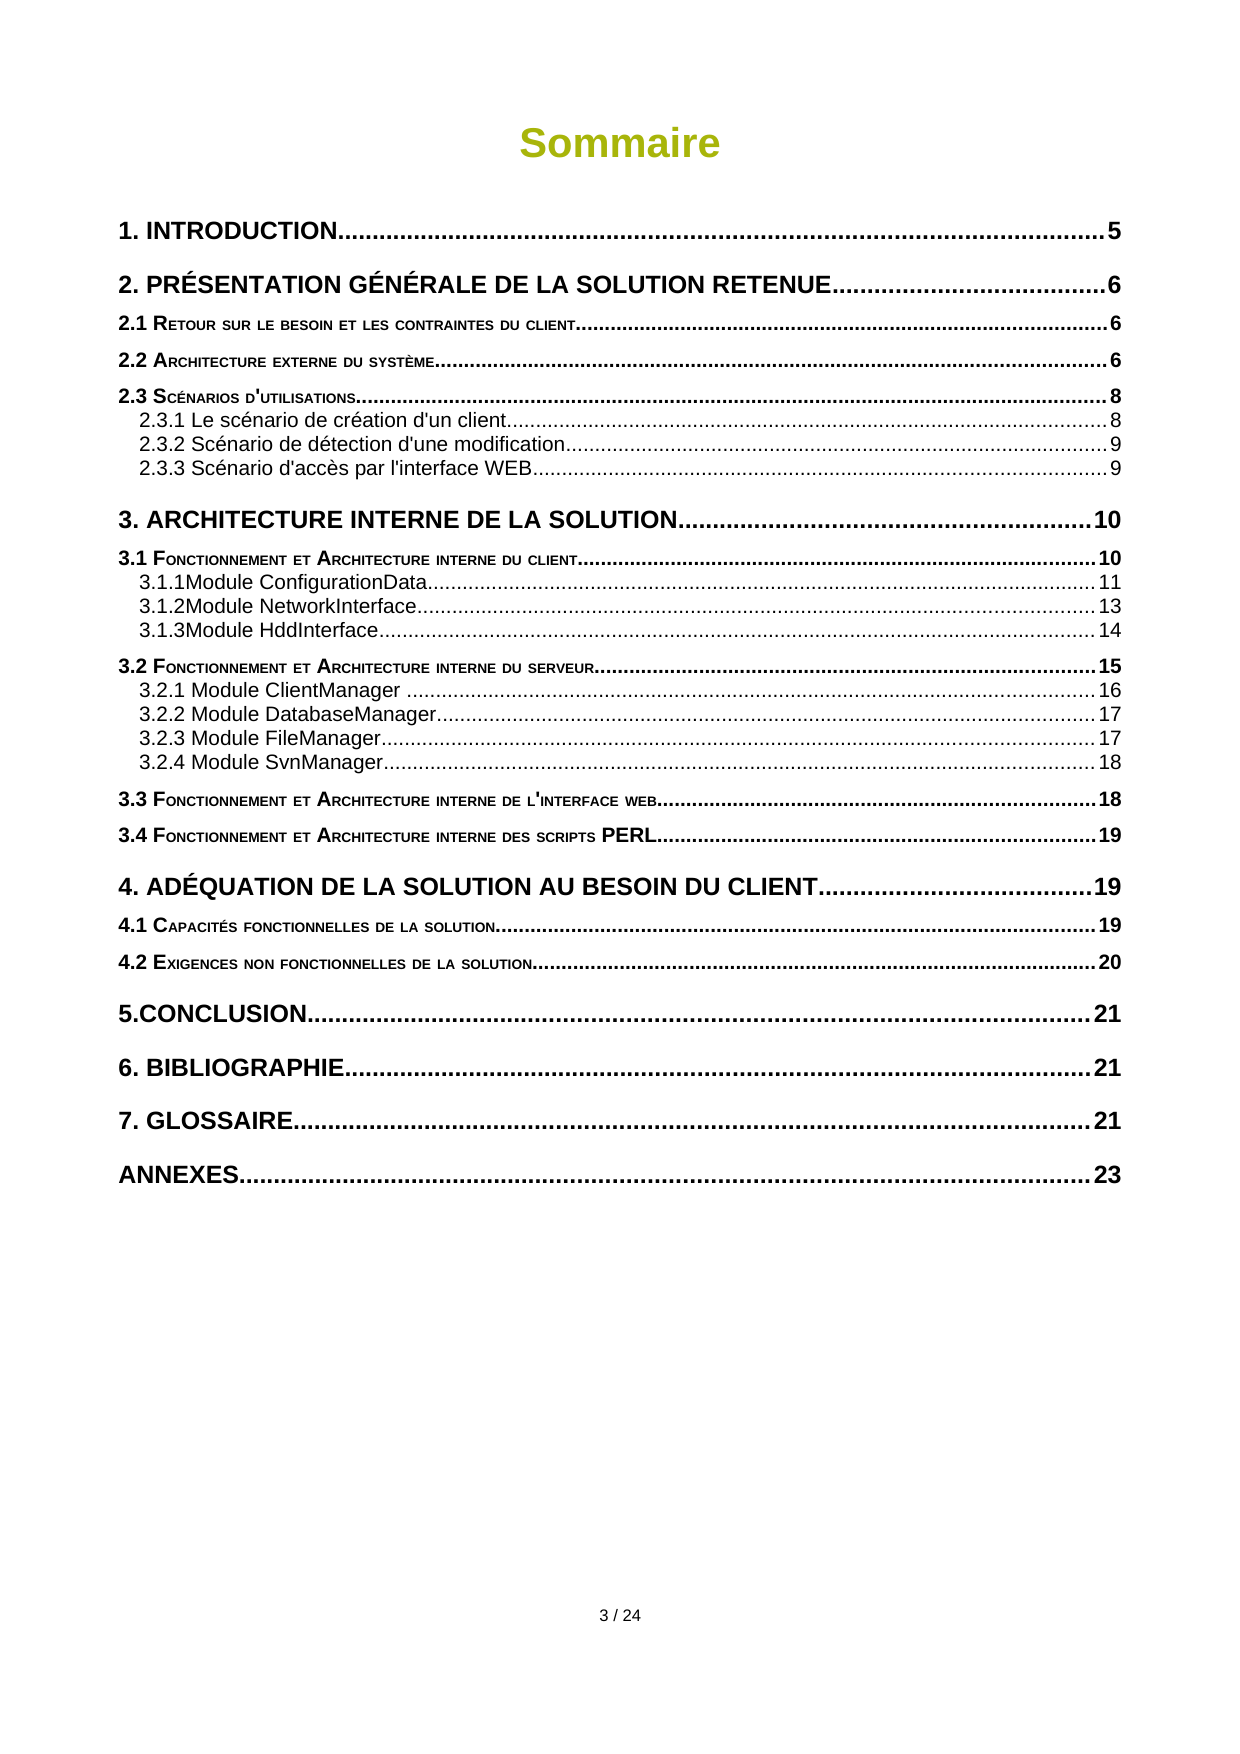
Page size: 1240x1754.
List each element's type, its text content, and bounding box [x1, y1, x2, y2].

text 2.3.1 Le scénario de création d'un client 8 [139, 408, 1121, 432]
text 2.3.3 Scénario d'accès par l'interface WEB 9 [139, 456, 1121, 480]
text 3.2.2 Module DatabaseManager 17 [139, 702, 1121, 726]
text 3.3 Fonctionnement et Architecture interne de l'interface web 18 [118, 787, 1121, 811]
text 3.2.3 Module FileManager 17 [139, 726, 1121, 750]
text 3.1 Fonctionnement et Architecture interne du client 10 [118, 546, 1121, 570]
text Annexes 23 [118, 1160, 1121, 1189]
text 4.1 Capacités fonctionnelles de la solution 19 [118, 913, 1121, 937]
text 2.3.2 Scénario de détection d'une modification 9 [139, 432, 1121, 456]
text 3.1.2Module NetworkInterface 13 [139, 594, 1121, 618]
text 1. Introduction 5 [118, 216, 1121, 245]
text 3. Architecture interne de la solution 10 [118, 505, 1121, 533]
text 3.2.1 Module ClientManager 16 [139, 678, 1121, 702]
text 3.2 Fonctionnement et Architecture interne du serveur 15 [118, 654, 1121, 678]
text 2.2 Architecture externe du système 6 [118, 347, 1121, 371]
text 3.1.3Module HddInterface 14 [139, 618, 1121, 642]
text 3.2.4 Module SvnManager 18 [139, 750, 1121, 774]
text 3.1.1Module ConfigurationData 11 [139, 570, 1121, 594]
text 6. Bibliographie 21 [118, 1052, 1121, 1081]
text 2.3 Scénarios d'utilisations 8 [118, 384, 1121, 408]
text 5.Conclusion 21 [118, 999, 1121, 1027]
text 3.4 Fonctionnement et Architecture interne des scripts PERL 19 [118, 823, 1121, 847]
text 4. Adéquation de la solution au besoin du client 19 [118, 872, 1121, 901]
text 2.1 Retour sur le besoin et les contraintes du client 6 [118, 311, 1121, 335]
subtitle Sommaire [118, 118, 1121, 166]
text 7. Glossaire 21 [118, 1106, 1121, 1135]
text 4.2 Exigences non fonctionnelles de la solution 20 [118, 950, 1121, 974]
text 2. Présentation générale de la solution retenue 6 [118, 270, 1121, 298]
